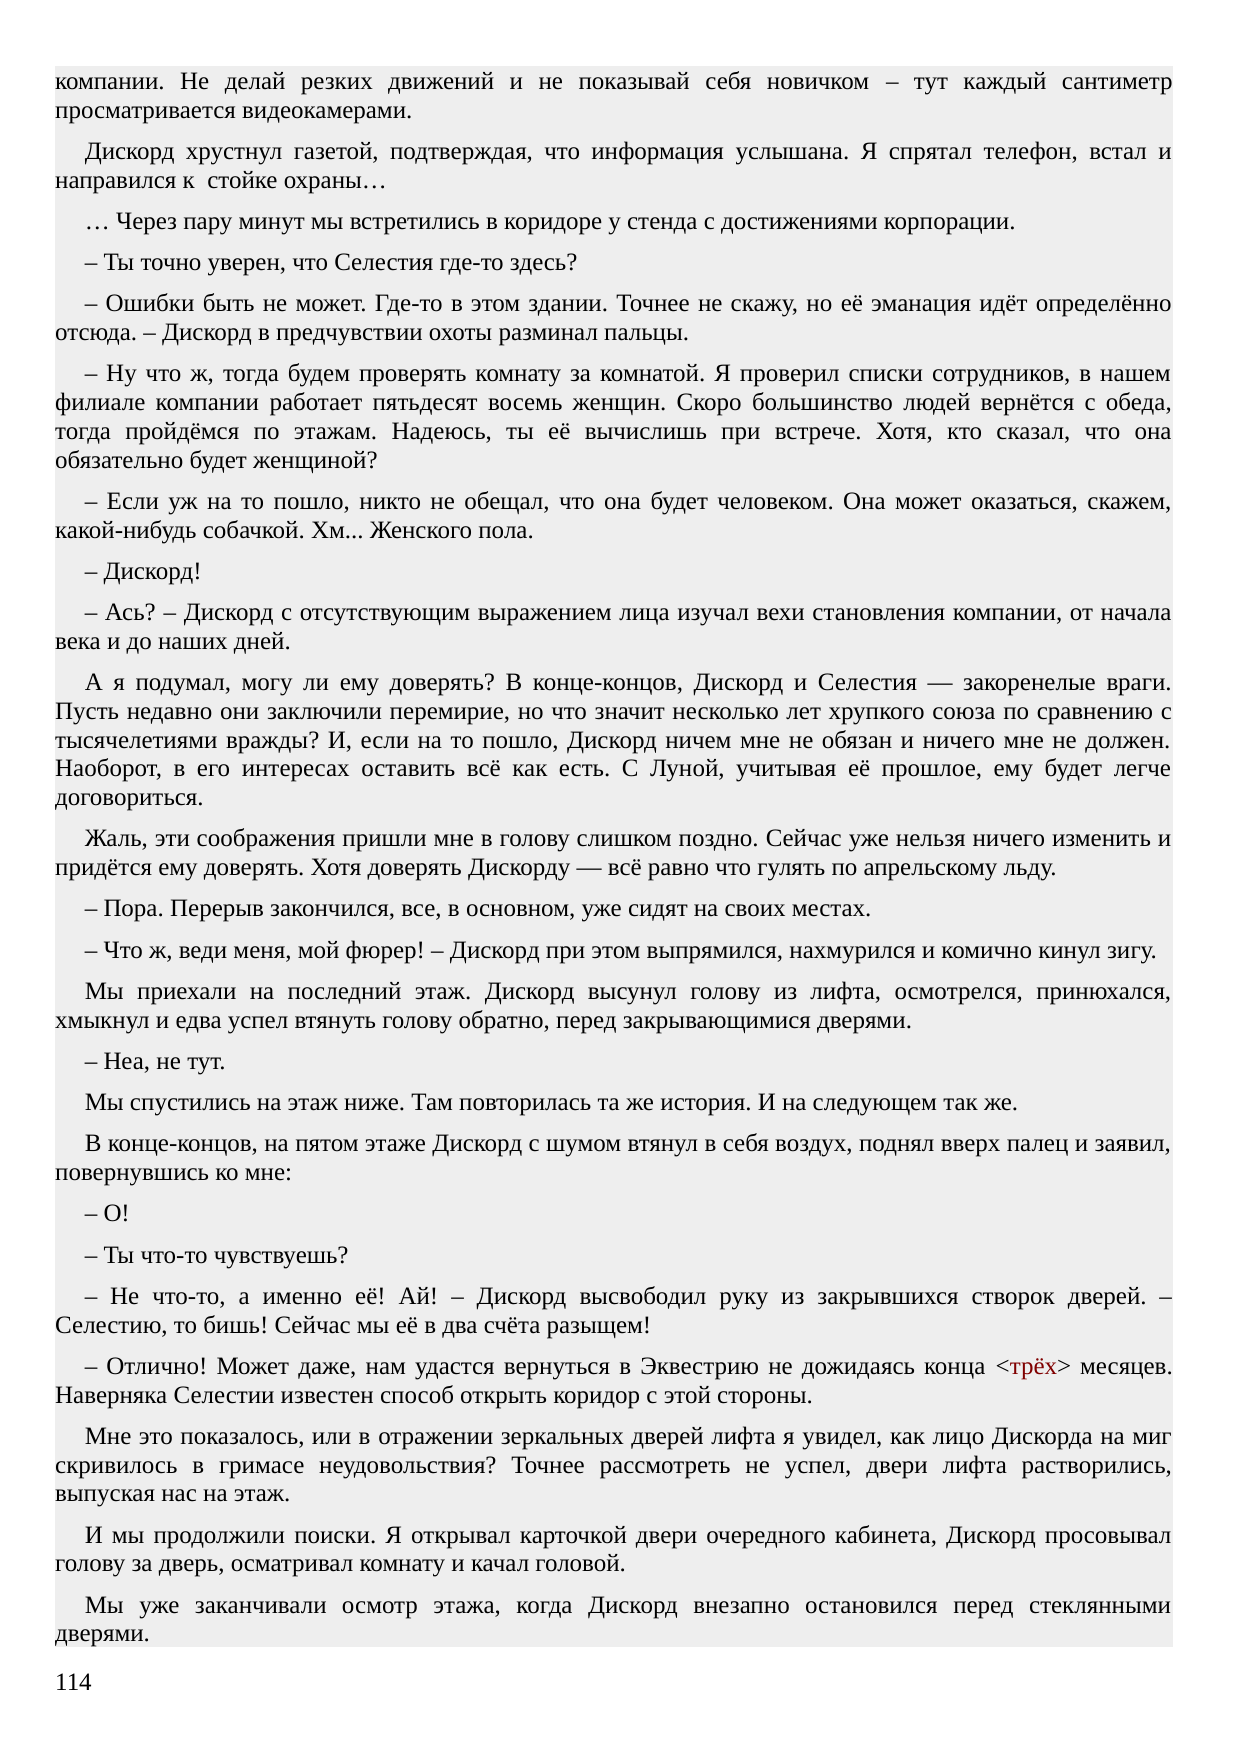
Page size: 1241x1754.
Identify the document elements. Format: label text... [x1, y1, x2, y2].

text – Дискорд! [55, 556, 1173, 585]
text – Не что-то, а именно её! Ай! – Дискорд высвободил руку из закрывшихся створок дверей. – Селестию, то бишь! Сейчас мы её в два счёта разыщем! [55, 1281, 1173, 1338]
text – Ты что-то чувствуешь? [55, 1240, 1173, 1268]
text – Если уж на то пошло, никто не обещал, что она будет человеком. Она может оказаться, скажем, какой-нибудь собачкой. Хм... Женского пола. [55, 486, 1173, 543]
text … Через пару минут мы встретились в коридоре у стенда с достижениями корпорации. [55, 206, 1173, 235]
text – Отлично! Может даже, нам удастся вернуться в Эквестрию не дожидаясь конца <трёх> месяцев. Наверняка Селестии известен способ открыть коридор с этой стороны. [55, 1351, 1173, 1408]
text – Неа, не тут. [55, 1046, 1173, 1075]
text – О! [55, 1198, 1173, 1227]
text – Пора. Перерыв закончился, все, в основном, уже сидят на своих местах. [55, 893, 1173, 922]
text компании. Не делай резких движений и не показывай себя новичком – тут каждый сантиметр просматривается видеокамерами. [55, 66, 1173, 123]
text – Ты точно уверен, что Селестия где-то здесь? [55, 247, 1173, 276]
text – Ну что ж, тогда будем проверять комнату за комнатой. Я проверил списки сотрудников, в нашем филиале компании работает пятьдесят восемь женщин. Скоро большинство людей вернётся с обеда, тогда пройдёмся по этажам. Надеюсь, ты её вычислишь при встрече. Хотя, кто сказал, что она обязательно будет женщиной? [55, 358, 1173, 473]
text – Ась? – Дискорд с отсутствующим выражением лица изучал вехи становления компании, от начала века и до наших дней. [55, 597, 1173, 655]
text Жаль, эти соображения пришли мне в голову слишком поздно. Сейчас уже нельзя ничего изменить и придётся ему доверять. Хотя доверять Дискорду — всё равно что гулять по апрельскому льду. [55, 823, 1173, 881]
text – Что ж, веди меня, мой фюрер! – Дискорд при этом выпрямился, нахмурился и комично кинул зигу. [55, 935, 1173, 963]
text А я подумал, могу ли ему доверять? В конце-концов, Дискорд и Селестия — закоренелые враги. Пусть недавно они заключили перемирие, но что значит несколько лет хрупкого союза по сравнению с тысячелетиями вражды? И, если на то пошло, Дискорд ничем мне не обязан и ничего мне не должен. Наоборот, в его интересах оставить всё как есть. С Луной, учитывая её прошлое, ему будет легче договориться. [55, 667, 1173, 811]
text Мы спустились на этаж ниже. Там повторилась та же история. И на следующем так же. [55, 1087, 1173, 1116]
text Мы приехали на последний этаж. Дискорд высунул голову из лифта, осмотрелся, принюхался, хмыкнул и едва успел втянуть голову обратно, перед закрывающимися дверями. [55, 976, 1173, 1033]
text И мы продолжили поиски. Я открывал карточкой двери очередного кабинета, Дискорд просовывал голову за дверь, осматривал комнату и качал головой. [55, 1520, 1173, 1577]
text В конце-концов, на пятом этаже Дискорд с шумом втянул в себя воздух, поднял вверх палец и заявил, повернувшись ко мне: [55, 1128, 1173, 1186]
text Мы уже заканчивали осмотр этажа, когда Дискорд внезапно остановился перед стеклянными дверями. [55, 1590, 1173, 1647]
text Мне это показалось, или в отражении зеркальных дверей лифта я увидел, как лицо Дискорда на миг скривилось в гримасе неудовольствия? Точнее рассмотреть не успел, двери лифта растворились, выпуская нас на этаж. [55, 1421, 1173, 1507]
text – Ошибки быть не может. Где-то в этом здании. Точнее не скажу, но её эманация идёт определённо отсюда. – Дискорд в предчувствии охоты разминал пальцы. [55, 288, 1173, 346]
text Дискорд хрустнул газетой, подтверждая, что информация услышана. Я спрятал телефон, встал и направился к стойке охраны… [55, 136, 1173, 193]
